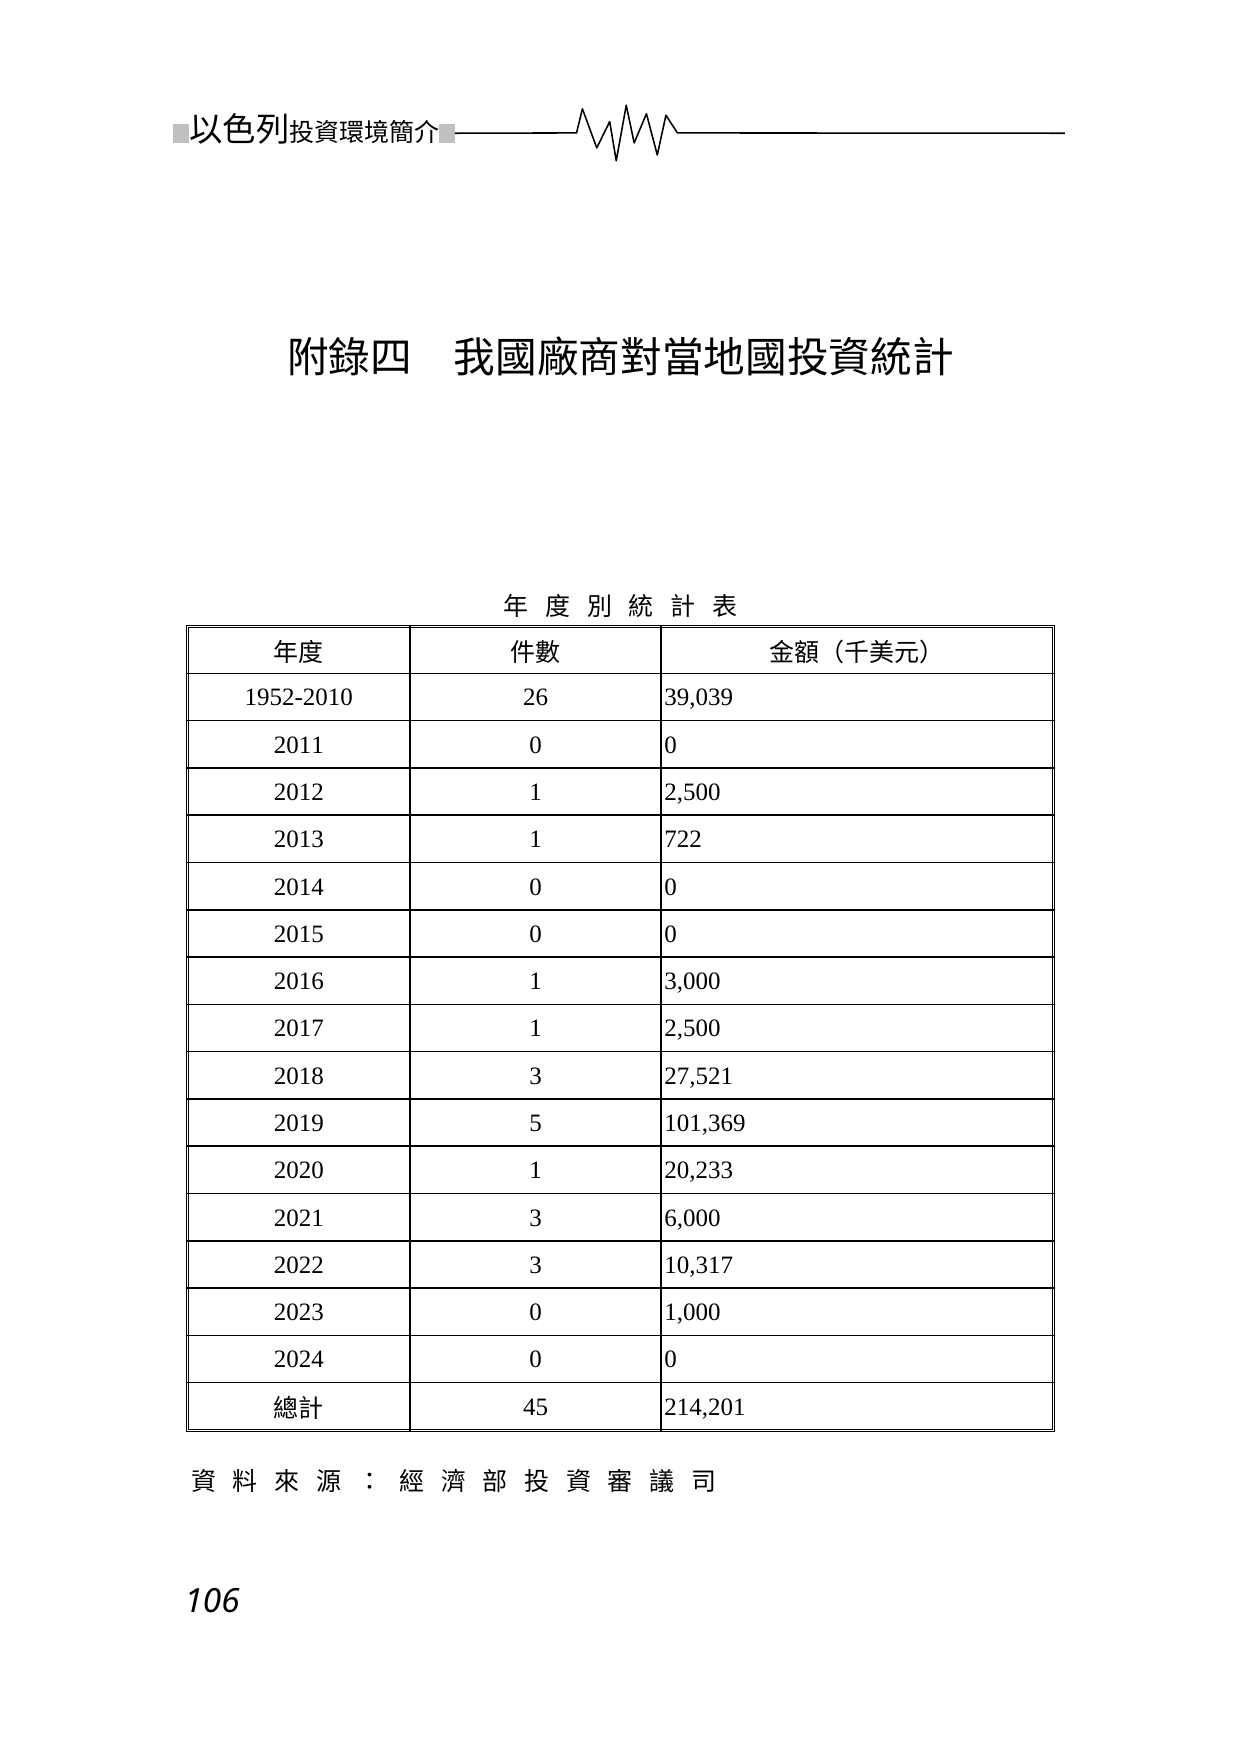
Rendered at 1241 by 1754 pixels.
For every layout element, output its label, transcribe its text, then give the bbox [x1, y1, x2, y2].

table_header 年度 [189, 628, 409, 672]
table_cell 39,039 [662, 674, 1052, 720]
table_cell 1 [411, 769, 660, 814]
table_cell 20,233 [662, 1147, 1052, 1193]
table_cell 2020 [189, 1147, 409, 1193]
table_header 件數 [411, 628, 660, 672]
table_cell 3 [411, 1242, 660, 1287]
table_cell 0 [662, 911, 1052, 956]
table_cell 2013 [189, 816, 409, 862]
table_cell 3 [411, 1052, 660, 1098]
text 年度別統計表 [183, 563, 1058, 625]
table_cell 722 [662, 816, 1052, 862]
table_cell 0 [411, 863, 660, 909]
table_cell 27,521 [662, 1052, 1052, 1098]
table_cell 5 [411, 1100, 660, 1145]
table_cell 2019 [189, 1100, 409, 1145]
table_cell 3 [411, 1194, 660, 1240]
table_cell 26 [411, 674, 660, 720]
table_cell 2,500 [662, 769, 1052, 814]
table_cell 6,000 [662, 1194, 1052, 1240]
text 附錄四 我國廠商對當地國投資統計 [183, 313, 1058, 375]
table_cell 1 [411, 1147, 660, 1193]
table_cell 0 [662, 863, 1052, 909]
table_cell 0 [411, 721, 660, 767]
table_cell 3,000 [662, 958, 1052, 1003]
table_cell 1 [411, 816, 660, 862]
table_cell 2014 [189, 863, 409, 909]
table_cell 2012 [189, 769, 409, 814]
table_cell 1 [411, 958, 660, 1003]
table_cell 0 [411, 1336, 660, 1382]
table_cell 0 [662, 1336, 1052, 1382]
table_cell 2,500 [662, 1005, 1052, 1051]
table_cell 2018 [189, 1052, 409, 1098]
table_cell 0 [411, 1289, 660, 1334]
text 資料來源：經濟部投資審議司 [183, 1438, 1058, 1500]
table_cell 10,317 [662, 1242, 1052, 1287]
table_cell 45 [411, 1383, 660, 1429]
table_cell 2017 [189, 1005, 409, 1051]
table_cell 總計 [189, 1383, 409, 1429]
table_cell 2024 [189, 1336, 409, 1382]
table_header 金額（千美元） [662, 628, 1052, 672]
table_cell 1952-2010 [189, 674, 409, 720]
table_cell 2023 [189, 1289, 409, 1334]
table_cell 1 [411, 1005, 660, 1051]
table_cell 2011 [189, 721, 409, 767]
table_cell 2021 [189, 1194, 409, 1240]
table_cell 0 [411, 911, 660, 956]
table_cell 1,000 [662, 1289, 1052, 1334]
table_cell 101,369 [662, 1100, 1052, 1145]
table_cell 2022 [189, 1242, 409, 1287]
table_cell 2015 [189, 911, 409, 956]
table_cell 214,201 [662, 1383, 1052, 1429]
table_cell 0 [662, 721, 1052, 767]
table_cell 2016 [189, 958, 409, 1003]
